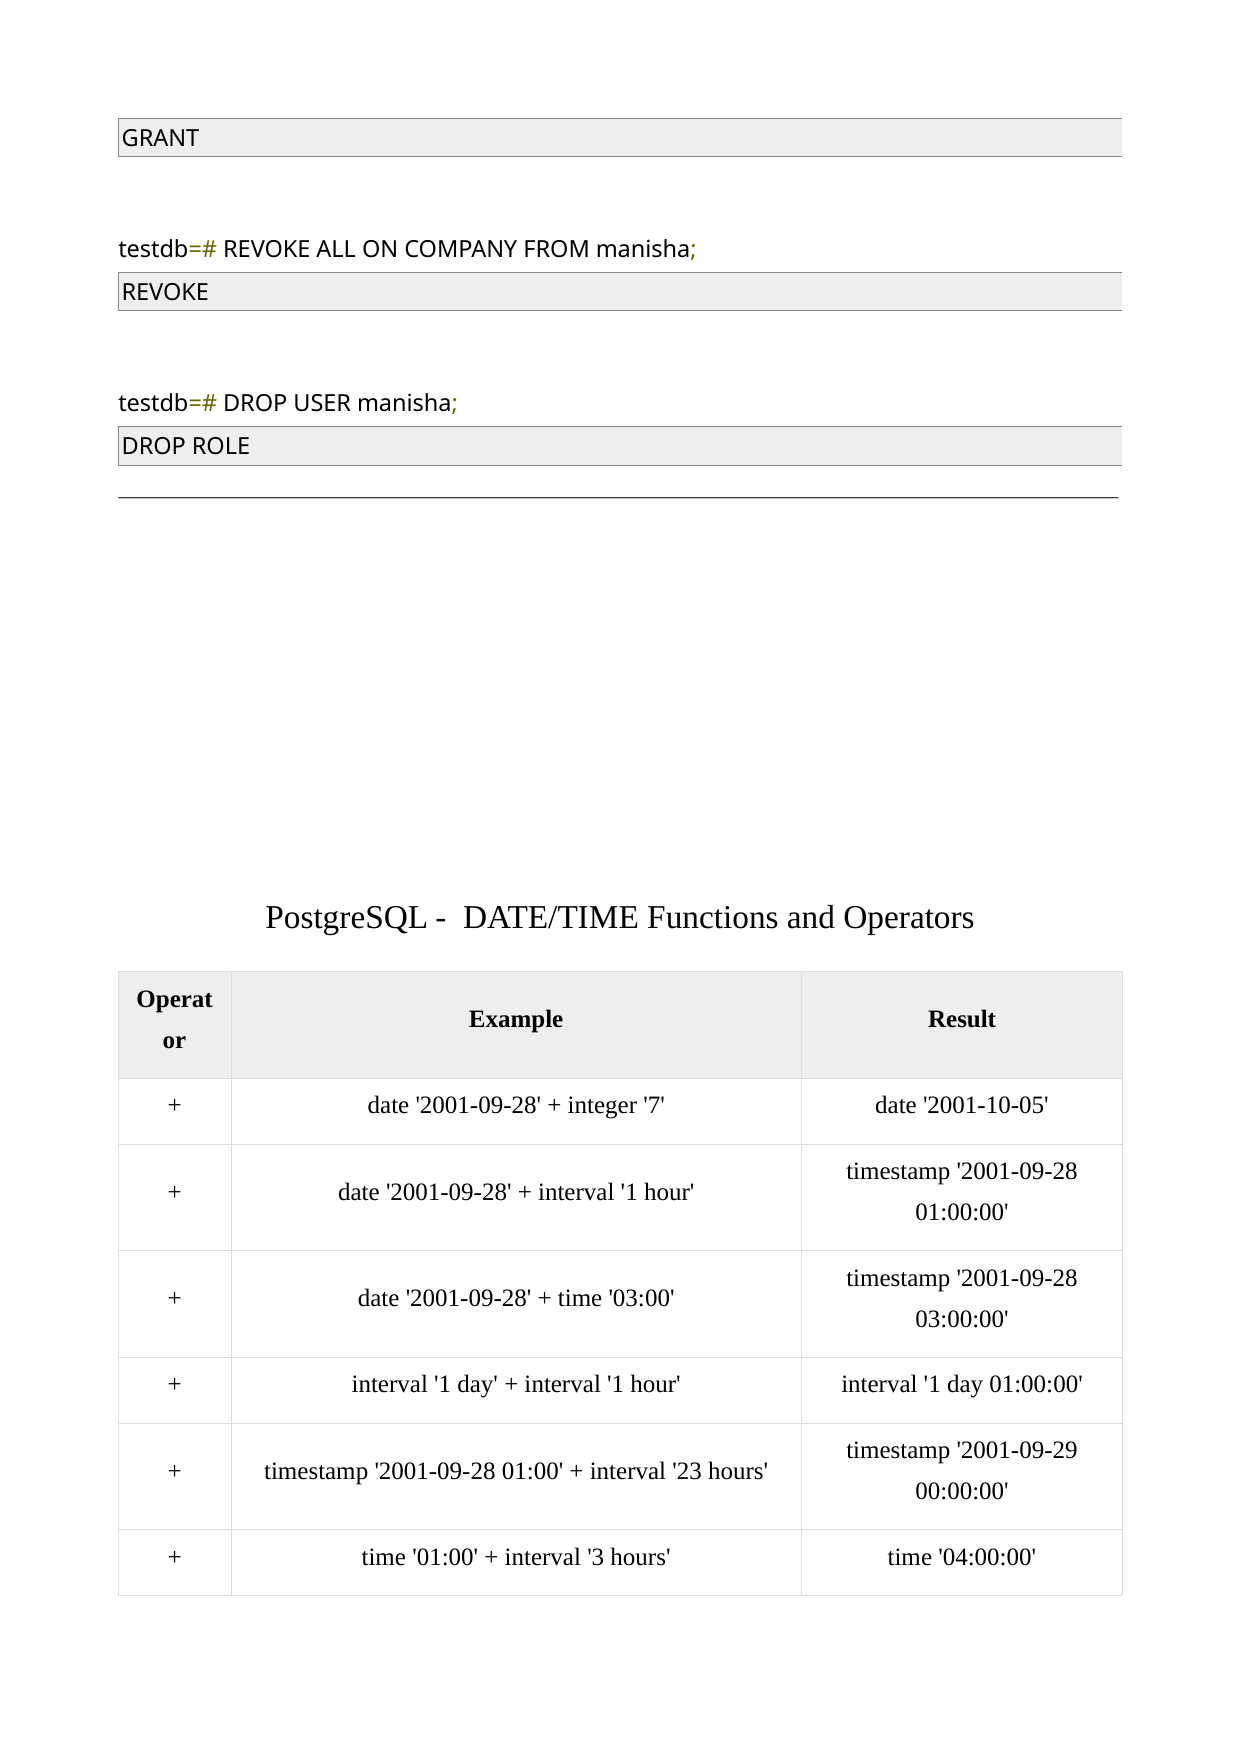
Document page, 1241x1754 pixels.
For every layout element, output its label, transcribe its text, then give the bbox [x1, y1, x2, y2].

table_header Example [232, 972, 801, 1078]
text testdb=# DROP USER manisha; [118, 386, 1122, 418]
table_cell timestamp '2001-09-29 00:00:00' [802, 1424, 1122, 1529]
table_cell date '2001-09-28' + interval '1 hour' [232, 1145, 801, 1250]
text ________________________________________________________________________________ [118, 479, 1122, 503]
table_cell + [119, 1358, 231, 1423]
table_cell + [119, 1145, 231, 1250]
table_cell date '2001-09-28' + time '03:00' [232, 1251, 801, 1357]
text testdb=# REVOKE ALL ON COMPANY FROM manisha; [118, 232, 1122, 264]
table_cell date '2001-09-28' + integer '7' [232, 1079, 801, 1144]
subtitle PostgreSQL - DATE/TIME Functions and Operators [118, 897, 1122, 935]
table_cell interval '1 day 01:00:00' [802, 1358, 1122, 1423]
text REVOKE [119, 273, 1122, 310]
table_cell time '01:00' + interval '3 hours' [232, 1530, 801, 1595]
table_header Operator [119, 972, 231, 1078]
table_cell date '2001-10-05' [802, 1079, 1122, 1144]
table_cell timestamp '2001-09-28 03:00:00' [802, 1251, 1122, 1357]
table_cell + [119, 1530, 231, 1595]
table_cell timestamp '2001-09-28 01:00:00' [802, 1145, 1122, 1250]
text DROP ROLE [119, 427, 1122, 465]
table_cell timestamp '2001-09-28 01:00' + interval '23 hours' [232, 1424, 801, 1529]
table_cell + [119, 1424, 231, 1529]
table_header Result [802, 972, 1122, 1078]
table_cell time '04:00:00' [802, 1530, 1122, 1595]
table_cell interval '1 day' + interval '1 hour' [232, 1358, 801, 1423]
table_cell + [119, 1251, 231, 1357]
table_cell + [119, 1079, 231, 1144]
text GRANT [119, 119, 1122, 156]
